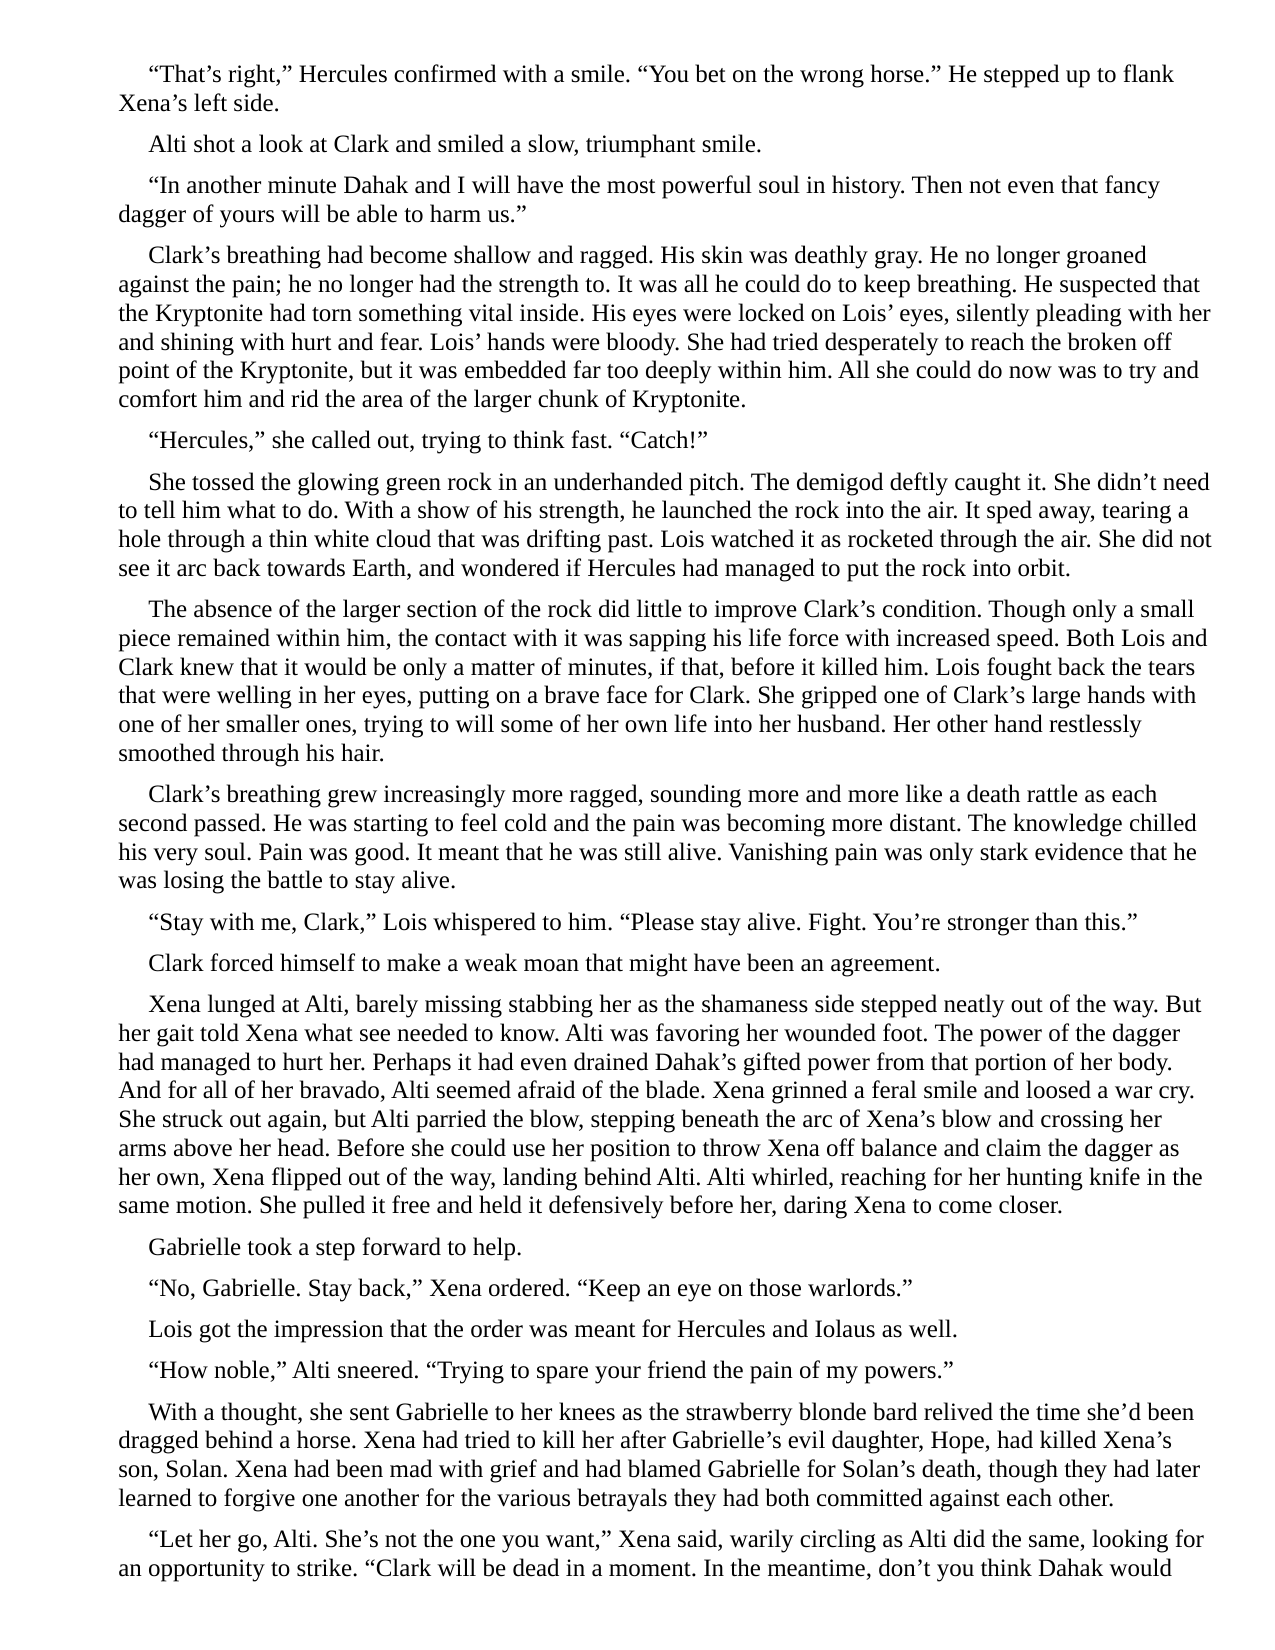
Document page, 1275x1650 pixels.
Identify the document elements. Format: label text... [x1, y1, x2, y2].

text “That’s right,” Hercules confirmed with a smile. “You bet on the wrong horse.” He stepped up to flank Xena’s left side. [118, 59, 1216, 117]
text Alti shot a look at Clark and smiled a slow, triumphant smile. [118, 129, 1216, 158]
text The absence of the larger section of the rock did little to improve Clark’s condition. Though only a small piece remained within him, the contact with it was sapping his life force with increased speed. Both Lois and Clark knew that it would be only a matter of minutes, if that, before it killed him. Lois fought back the tears that were welling in her eyes, putting on a brave face for Clark. She gripped one of Clark’s large hands with one of her smaller ones, trying to will some of her own life into her husband. Her other hand restlessly smoothed through his hair. [118, 594, 1216, 767]
text With a thought, she sent Gabrielle to her knees as the strawberry blonde bard relived the time she’d been dragged behind a horse. Xena had tried to kill her after Gabrielle’s evil daughter, Hope, had killed Xena’s son, Solan. Xena had been mad with grief and had blamed Gabrielle for Solan’s death, though they had later learned to forgive one another for the various betrayals they had both committed against each other. [118, 1397, 1216, 1512]
text “Hercules,” she called out, trying to think fast. “Catch!” [118, 425, 1216, 454]
text Clark’s breathing grew increasingly more ragged, sounding more and more like a death rattle as each second passed. He was starting to feel cold and the pain was becoming more distant. The knowledge chilled his very soul. Pain was good. It meant that he was still alive. Vanishing pain was only stark evidence that he was losing the battle to stay alive. [118, 779, 1216, 894]
text “Let her go, Alti. She’s not the one you want,” Xena said, warily circling as Alti did the same, looking for an opportunity to strike. “Clark will be dead in a moment. In the meantime, don’t you think Dahak would [118, 1524, 1216, 1582]
text Lois got the impression that the order was meant for Hercules and Iolaus as well. [118, 1314, 1216, 1343]
text Clark forced himself to make a weak moan that might have been an agreement. [118, 948, 1216, 977]
text Clark’s breathing had become shallow and ragged. His skin was deathly gray. He no longer groaned against the pain; he no longer had the strength to. It was all he could do to keep breathing. He suspected that the Kryptonite had torn something vital inside. His eyes were locked on Lois’ eyes, silently pleading with her and shining with hurt and fear. Lois’ hands were bloody. She had tried desperately to reach the broken off point of the Kryptonite, but it was embedded far too deeply within him. All she could do now was to try and comfort him and rid the area of the larger chunk of Kryptonite. [118, 240, 1216, 413]
text “No, Gabrielle. Stay back,” Xena ordered. “Keep an eye on those warlords.” [118, 1273, 1216, 1302]
text She tossed the glowing green rock in an underhanded pitch. The demigod deftly caught it. She didn’t need to tell him what to do. With a show of his strength, he launched the rock into the air. It sped away, tearing a hole through a thin white cloud that was drifting past. Lois watched it as rocketed through the air. She did not see it arc back towards Earth, and wondered if Hercules had managed to put the rock into orbit. [118, 467, 1216, 582]
text “How noble,” Alti sneered. “Trying to spare your friend the pain of my powers.” [118, 1355, 1216, 1384]
text Gabrielle took a step forward to help. [118, 1232, 1216, 1260]
text “Stay with me, Clark,” Lois whispered to him. “Please stay alive. Fight. You’re stronger than this.” [118, 907, 1216, 935]
text Xena lunged at Alti, barely missing stabbing her as the shamaness side stepped neatly out of the way. But her gait told Xena what see needed to know. Alti was favoring her wounded foot. The power of the dagger had managed to hurt her. Perhaps it had even drained Dahak’s gifted power from that portion of her body. And for all of her bravado, Alti seemed afraid of the blade. Xena grinned a feral smile and loosed a war cry. She struck out again, but Alti parried the blow, stepping beneath the arc of Xena’s blow and crossing her arms above her head. Before she could use her position to throw Xena off balance and claim the dagger as her own, Xena flipped out of the way, landing behind Alti. Alti whirled, reaching for her hunting knife in the same motion. She pulled it free and held it defensively before her, daring Xena to come closer. [118, 989, 1216, 1219]
text “In another minute Dahak and I will have the most powerful soul in history. Then not even that fancy dagger of yours will be able to harm us.” [118, 170, 1216, 228]
